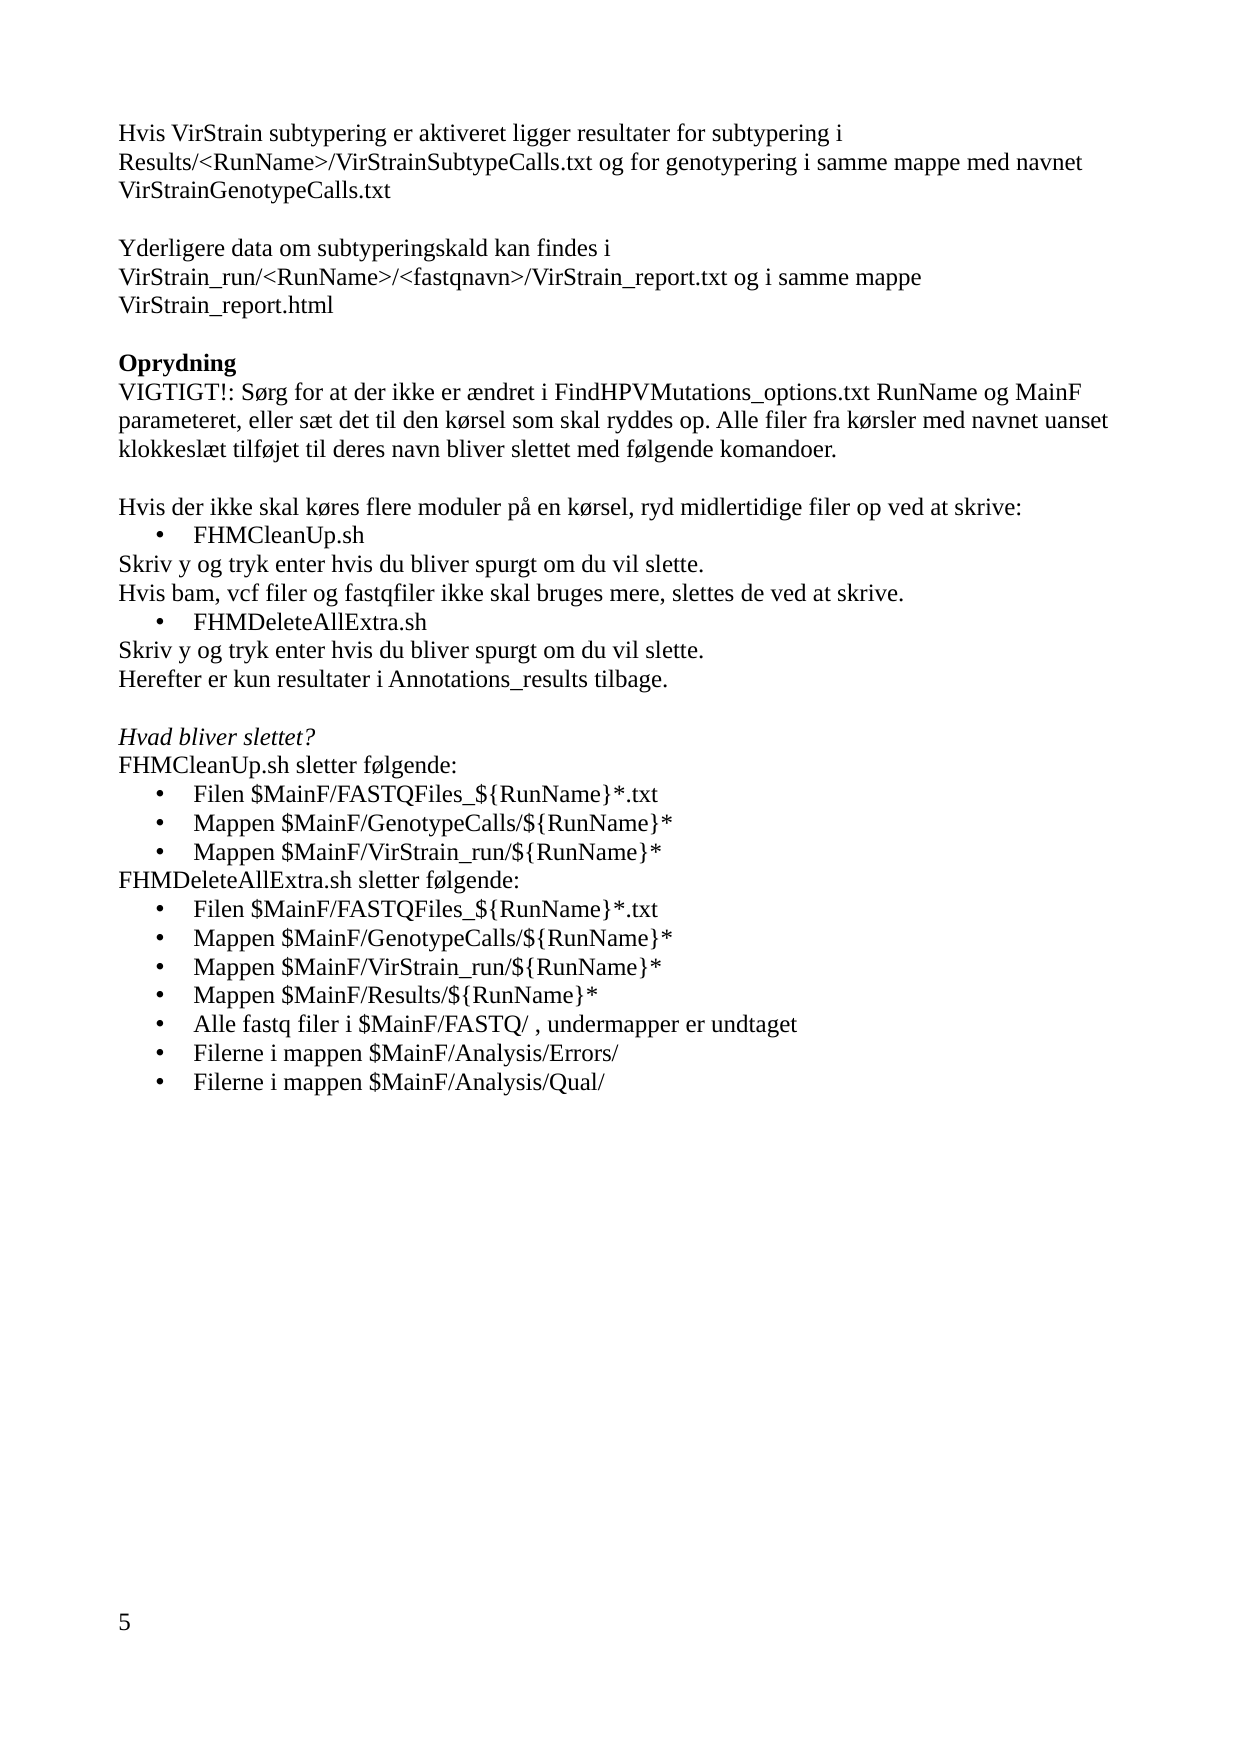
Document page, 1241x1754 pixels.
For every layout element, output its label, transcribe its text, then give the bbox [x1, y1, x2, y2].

text FHMDeleteAllExtra.sh sletter følgende: [118, 866, 1122, 894]
text Herefter er kun resultater i Annotations_results tilbage. [118, 664, 1122, 693]
list Alle fastq filer i $MainF/FASTQ/ , undermapper er undtaget [156, 1009, 1122, 1038]
text Skriv y og tryk enter hvis du bliver spurgt om du vil slette. [118, 549, 1122, 578]
text Hvis VirStrain subtypering er aktiveret ligger resultater for subtypering i Results/<RunName>/VirStrainSubtypeCalls.txt og for genotypering i samme mappe med navnet VirStrainGenotypeCalls.txt [118, 118, 1122, 204]
list Mappen $MainF/Results/${RunName}* [156, 981, 1122, 1009]
text Hvis bam, vcf filer og fastqfiler ikke skal bruges mere, slettes de ved at skrive. [118, 578, 1122, 607]
list Filerne i mappen $MainF/Analysis/Qual/ [156, 1067, 1122, 1096]
list FHMDeleteAllExtra.sh [156, 607, 1122, 636]
list Mappen $MainF/VirStrain_run/${RunName}* [156, 837, 1122, 866]
list FHMCleanUp.sh [156, 521, 1122, 549]
text FHMCleanUp.sh sletter følgende: [118, 751, 1122, 779]
list Filen $MainF/FASTQFiles_${RunName}*.txt [156, 894, 1122, 923]
text Yderligere data om subtyperingskald kan findes i VirStrain_run/<RunName>/<fastqnavn>/VirStrain_report.txt og i samme mappe VirStrain_report.html [118, 233, 1122, 319]
text Hvad bliver slettet? [118, 722, 1122, 751]
list Filen $MainF/FASTQFiles_${RunName}*.txt [156, 779, 1122, 808]
text Hvis der ikke skal køres flere moduler på en kørsel, ryd midlertidige filer op ved at skrive: [118, 492, 1122, 521]
list Mappen $MainF/GenotypeCalls/${RunName}* [156, 808, 1122, 837]
text VIGTIGT!: Sørg for at der ikke er ændret i FindHPVMutations_options.txt RunName og MainF parameteret, eller sæt det til den kørsel som skal ryddes op. Alle filer fra kørsler med navnet uanset klokkeslæt tilføjet til deres navn bliver slettet med følgende komandoer. [118, 377, 1122, 463]
list Mappen $MainF/GenotypeCalls/${RunName}* [156, 923, 1122, 952]
list Mappen $MainF/VirStrain_run/${RunName}* [156, 952, 1122, 981]
list Filerne i mappen $MainF/Analysis/Errors/ [156, 1038, 1122, 1067]
text Oprydning [118, 348, 1122, 377]
text Skriv y og tryk enter hvis du bliver spurgt om du vil slette. [118, 636, 1122, 664]
